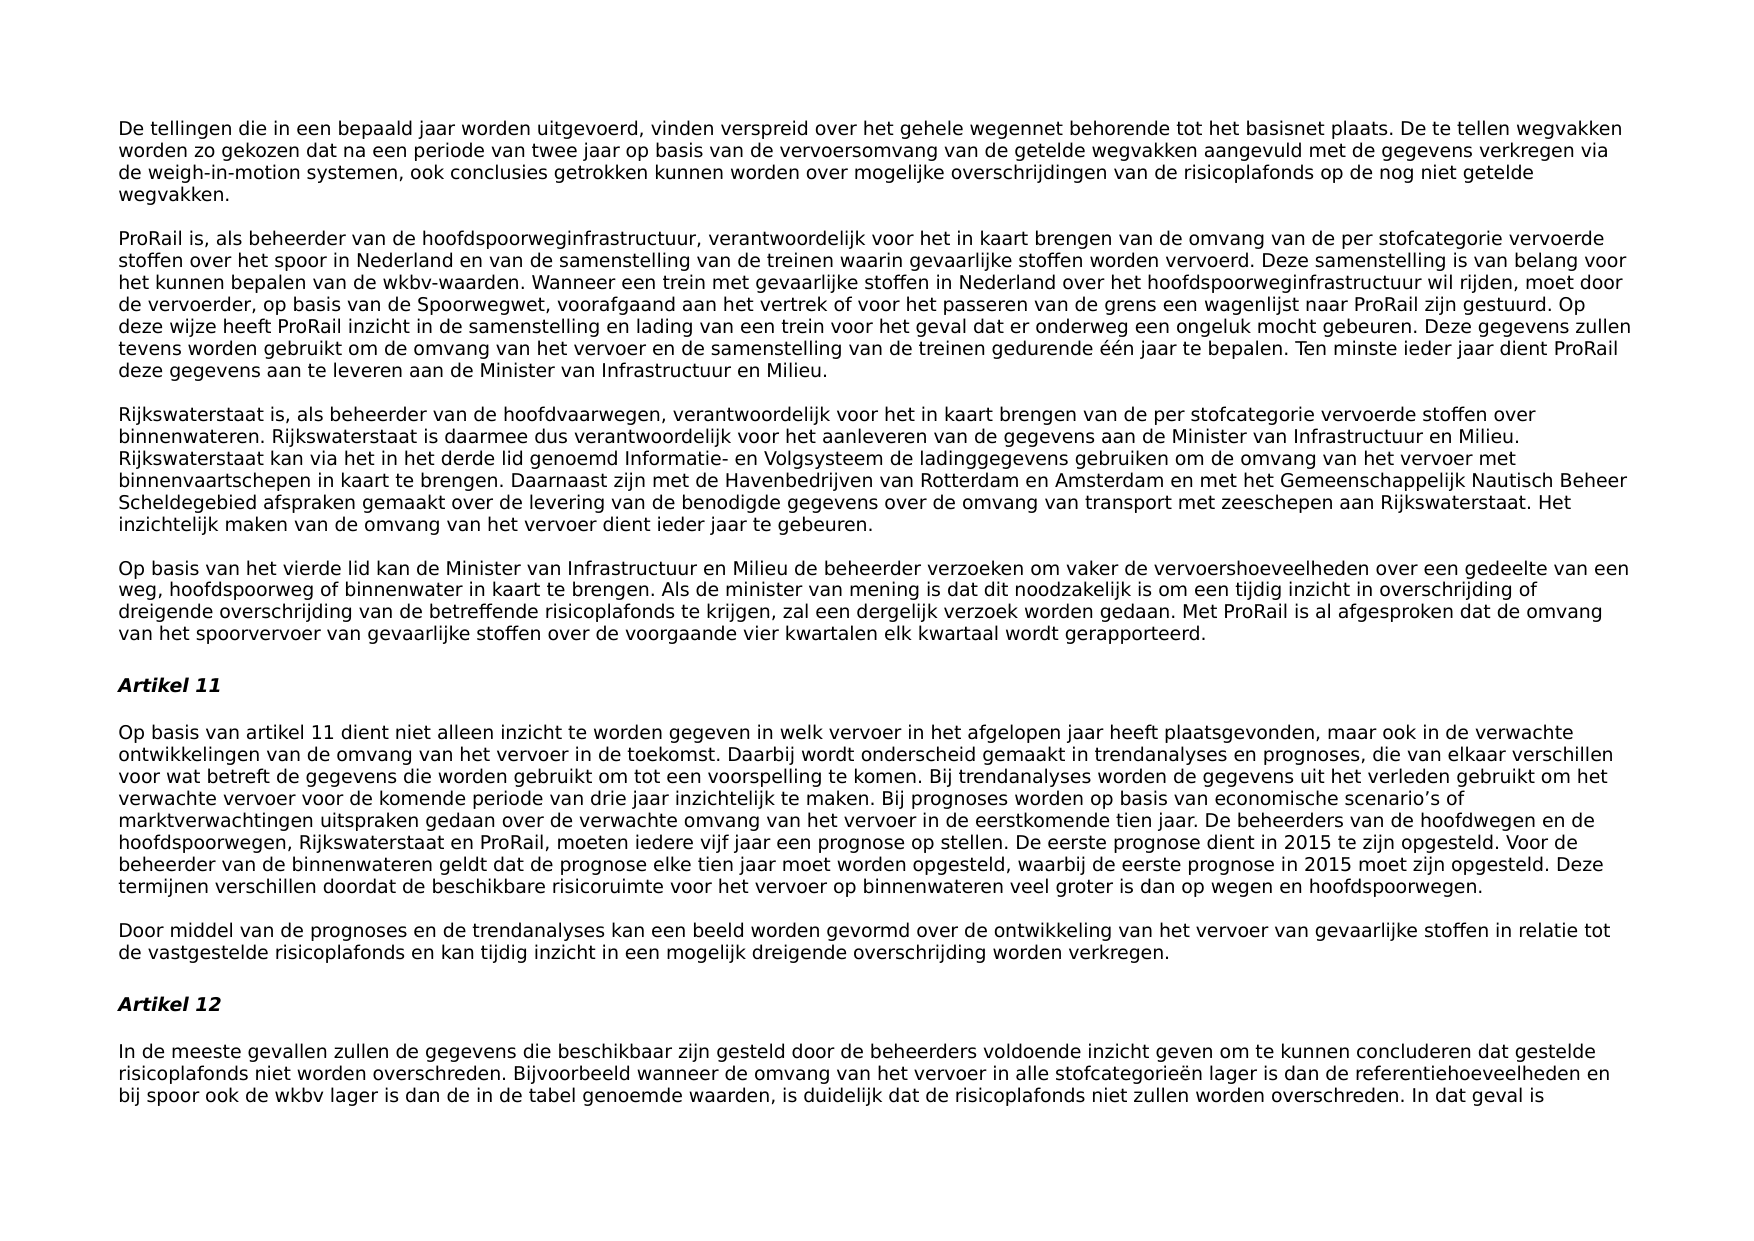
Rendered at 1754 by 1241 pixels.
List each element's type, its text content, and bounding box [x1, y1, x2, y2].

text In de meeste gevallen zullen de gegevens die beschikbaar zijn gesteld door de beheerders voldoende inzicht geven om te kunnen concluderen dat gestelde risicoplafonds niet worden overschreden. Bijvoorbeeld wanneer de omvang van het vervoer in alle stofcategorieën lager is dan de referentiehoeveelheden en bij spoor ook de wkbv lager is dan de in de tabel genoemde waarden, is duidelijk dat de risicoplafonds niet zullen worden overschreden. In dat geval is [118, 1041, 1636, 1107]
text Door middel van de prognoses en de trendanalyses kan een beeld worden gevormd over de ontwikkeling van het vervoer van gevaarlijke stoffen in relatie tot de vastgestelde risicoplafonds en kan tijdig inzicht in een mogelijk dreigende overschrijding worden verkregen. [118, 920, 1636, 964]
text De tellingen die in een bepaald jaar worden uitgevoerd, vinden verspreid over het gehele wegennet behorende tot het basisnet plaats. De te tellen wegvakken worden zo gekozen dat na een periode van twee jaar op basis van de vervoersomvang van de getelde wegvakken aangevuld met de gegevens verkregen via de weigh-in-motion systemen, ook conclusies getrokken kunnen worden over mogelijke overschrijdingen van de risicoplafonds op de nog niet getelde wegvakken. [118, 118, 1636, 206]
text ProRail is, als beheerder van de hoofdspoorweginfrastructuur, verantwoordelijk voor het in kaart brengen van de omvang van de per stofcategorie vervoerde stoffen over het spoor in Nederland en van de samenstelling van de treinen waarin gevaarlijke stoffen worden vervoerd. Deze samenstelling is van belang voor het kunnen bepalen van de wkbv-waarden. Wanneer een trein met gevaarlijke stoffen in Nederland over het hoofdspoorweginfrastructuur wil rijden, moet door de vervoerder, op basis van de Spoorwegwet, voorafgaand aan het vertrek of voor het passeren van de grens een wagenlijst naar ProRail zijn gestuurd. Op deze wijze heeft ProRail inzicht in de samenstelling en lading van een trein voor het geval dat er onderweg een ongeluk mocht gebeuren. Deze gegevens zullen tevens worden gebruikt om de omvang van het vervoer en de samenstelling van de treinen gedurende één jaar te bepalen. Ten minste ieder jaar dient ProRail deze gegevens aan te leveren aan de Minister van Infrastructuur en Milieu. [118, 228, 1636, 382]
subtitle Artikel 11 [118, 675, 1636, 697]
subtitle Artikel 12 [118, 994, 1636, 1016]
text Op basis van het vierde lid kan de Minister van Infrastructuur en Milieu de beheerder verzoeken om vaker de vervoershoeveelheden over een gedeelte van een weg, hoofdspoorweg of binnenwater in kaart te brengen. Als de minister van mening is dat dit noodzakelijk is om een tijdig inzicht in overschrijding of dreigende overschrijding van de betreffende risicoplafonds te krijgen, zal een dergelijk verzoek worden gedaan. Met ProRail is al afgesproken dat de omvang van het spoorvervoer van gevaarlijke stoffen over de voorgaande vier kwartalen elk kwartaal wordt gerapporteerd. [118, 557, 1636, 645]
text Rijkswaterstaat is, als beheerder van de hoofdvaarwegen, verantwoordelijk voor het in kaart brengen van de per stofcategorie vervoerde stoffen over binnenwateren. Rijkswaterstaat is daarmee dus verantwoordelijk voor het aanleveren van de gegevens aan de Minister van Infrastructuur en Milieu. Rijkswaterstaat kan via het in het derde lid genoemd Informatie- en Volgsysteem de ladinggegevens gebruiken om de omvang van het vervoer met binnenvaartschepen in kaart te brengen. Daarnaast zijn met de Havenbedrijven van Rotterdam en Amsterdam en met het Gemeenschappelijk Nautisch Beheer Scheldegebied afspraken gemaakt over de levering van de benodigde gegevens over de omvang van transport met zeeschepen aan Rijkswaterstaat. Het inzichtelijk maken van de omvang van het vervoer dient ieder jaar te gebeuren. [118, 404, 1636, 536]
text Op basis van artikel 11 dient niet alleen inzicht te worden gegeven in welk vervoer in het afgelopen jaar heeft plaatsgevonden, maar ook in de verwachte ontwikkelingen van de omvang van het vervoer in de toekomst. Daarbij wordt onderscheid gemaakt in trendanalyses en prognoses, die van elkaar verschillen voor wat betreft de gegevens die worden gebruikt om tot een voorspelling te komen. Bij trendanalyses worden de gegevens uit het verleden gebruikt om het verwachte vervoer voor de komende periode van drie jaar inzichtelijk te maken. Bij prognoses worden op basis van economische scenario’s of marktverwachtingen uitspraken gedaan over de verwachte omvang van het vervoer in de eerstkomende tien jaar. De beheerders van de hoofdwegen en de hoofdspoorwegen, Rijkswaterstaat en ProRail, moeten iedere vijf jaar een prognose op stellen. De eerste prognose dient in 2015 te zijn opgesteld. Voor de beheerder van de binnenwateren geldt dat de prognose elke tien jaar moet worden opgesteld, waarbij de eerste prognose in 2015 moet zijn opgesteld. Deze termijnen verschillen doordat de beschikbare risicoruimte voor het vervoer op binnenwateren veel groter is dan op wegen en hoofdspoorwegen. [118, 722, 1636, 898]
